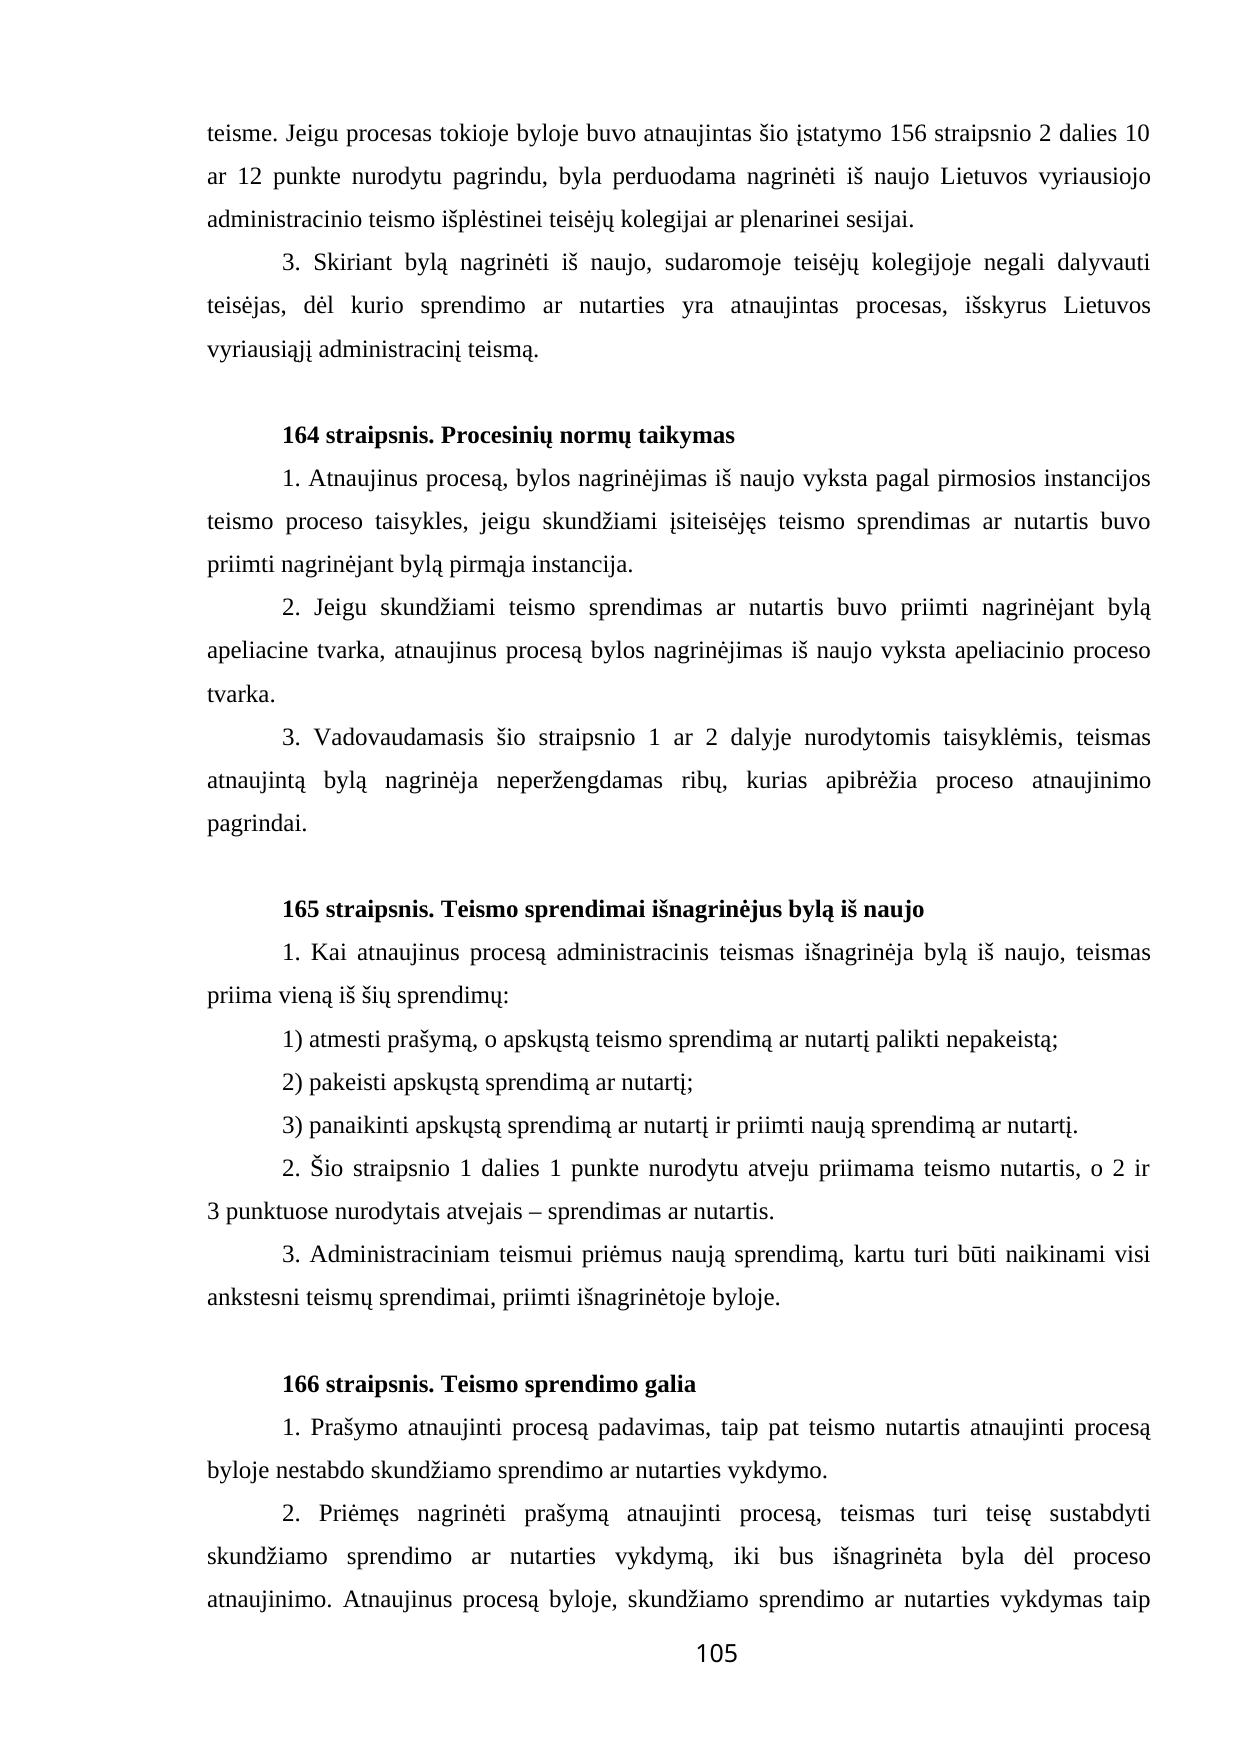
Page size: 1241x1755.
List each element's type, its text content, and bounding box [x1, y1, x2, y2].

text 2) pakeisti apskųstą sprendimą ar nutartį; [207, 1067, 1152, 1096]
text 1. Kai atnaujinus procesą administracinis teismas išnagrinėja bylą iš naujo, teismas priima vieną iš šių sprendimų: [207, 937, 1152, 1009]
text 164 straipsnis. Procesinių normų taikymas [207, 420, 1152, 449]
text 2. Jeigu skundžiami teismo sprendimas ar nutartis buvo priimti nagrinėjant bylą apeliacine tvarka, atnaujinus procesą bylos nagrinėjimas iš naujo vyksta apeliacinio proceso tvarka. [207, 592, 1152, 707]
text 3. Administraciniam teismui priėmus naują sprendimą, kartu turi būti naikinami visi ankstesni teismų sprendimai, priimti išnagrinėtoje byloje. [207, 1239, 1152, 1311]
text 1. Atnaujinus procesą, bylos nagrinėjimas iš naujo vyksta pagal pirmosios instancijos teismo proceso taisykles, jeigu skundžiami įsiteisėjęs teismo sprendimas ar nutartis buvo priimti nagrinėjant bylą pirmąja instancija. [207, 463, 1152, 578]
text 2. Priėmęs nagrinėti prašymą atnaujinti procesą, teismas turi teisę sustabdyti skundžiamo sprendimo ar nutarties vykdymą, iki bus išnagrinėta byla dėl proceso atnaujinimo. Atnaujinus procesą byloje, skundžiamo sprendimo ar nutarties vykdymas taip [207, 1498, 1152, 1613]
text 1) atmesti prašymą, o apskųstą teismo sprendimą ar nutartį palikti nepakeistą; [207, 1024, 1152, 1052]
text 166 straipsnis. Teismo sprendimo galia [207, 1369, 1152, 1397]
text 3) panaikinti apskųstą sprendimą ar nutartį ir priimti naują sprendimą ar nutartį. [207, 1110, 1152, 1139]
text 1. Prašymo atnaujinti procesą padavimas, taip pat teismo nutartis atnaujinti procesą byloje nestabdo skundžiamo sprendimo ar nutarties vykdymo. [207, 1412, 1152, 1484]
text 3. Vadovaudamasis šio straipsnio 1 ar 2 dalyje nurodytomis taisyklėmis, teismas atnaujintą bylą nagrinėja neperžengdamas ribų, kurias apibrėžia proceso atnaujinimo pagrindai. [207, 722, 1152, 837]
text teisme. Jeigu procesas tokioje byloje buvo atnaujintas šio įstatymo 156 straipsnio 2 dalies 10 ar 12 punkte nurodytu pagrindu, byla perduodama nagrinėti iš naujo Lietuvos vyriausiojo administracinio teismo išplėstinei teisėjų kolegijai ar plenarinei sesijai. [207, 118, 1152, 233]
text 3. Skiriant bylą nagrinėti iš naujo, sudaromoje teisėjų kolegijoje negali dalyvauti teisėjas, dėl kurio sprendimo ar nutarties yra atnaujintas procesas, išskyrus Lietuvos vyriausiąjį administracinį teismą. [207, 247, 1152, 362]
text 2. Šio straipsnio 1 dalies 1 punkte nurodytu atveju priimama teismo nutartis, o 2 ir 3 punktuose nurodytais atvejais – sprendimas ar nutartis. [207, 1153, 1152, 1225]
text 165 straipsnis. Teismo sprendimai išnagrinėjus bylą iš naujo [207, 894, 1152, 923]
